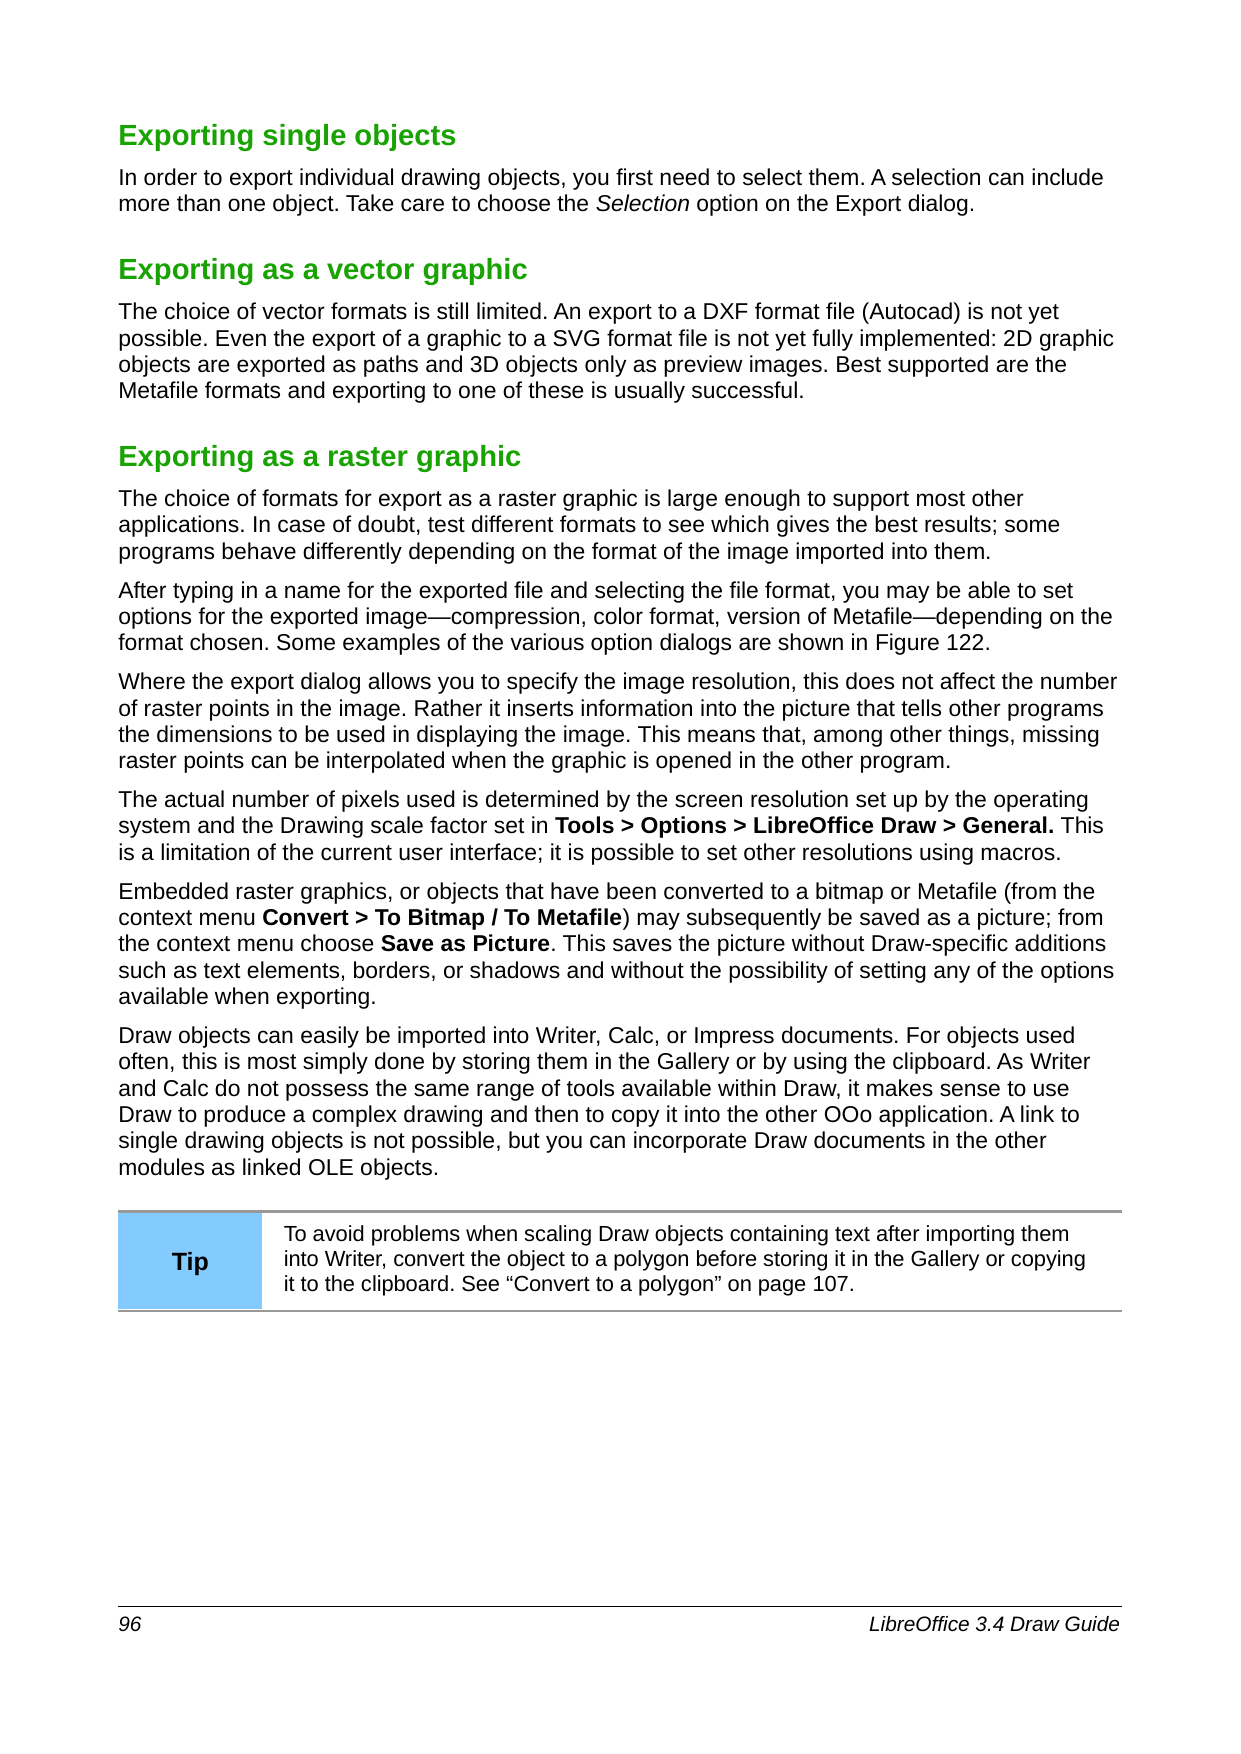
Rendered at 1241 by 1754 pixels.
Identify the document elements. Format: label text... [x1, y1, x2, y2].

text The actual number of pixels used is determined by the screen resolution set up by the operating system and the Drawing scale factor set in Tools > Options > LibreOffice Draw > General. This is a limitation of the current user interface; it is possible to set other resolutions using macros. [118, 786, 1122, 865]
subtitle Exporting as a vector graphic [118, 252, 1122, 286]
subtitle Exporting single objects [118, 118, 1122, 152]
text The choice of vector formats is still limited. An export to a DXF format file (Autocad) is not yet possible. Even the export of a graphic to a SVG format file is not yet fully implemented: 2D graphic objects are exported as paths and 3D objects only as preview images. Best supported are the Metafile formats and exporting to one of these is usually successful. [118, 298, 1122, 404]
text The choice of formats for export as a raster graphic is large enough to support most other applications. In case of doubt, test different formats to see which gives the best results; some programs behave differently depending on the format of the image imported into them. [118, 485, 1122, 564]
text After typing in a name for the exported file and selecting the file format, you may be able to set options for the exported image—compression, color format, version of Metafile—depending on the format chosen. Some examples of the various option dialogs are shown in Figure 122. [118, 577, 1122, 656]
text In order to export individual drawing objects, you first need to select them. A selection can include more than one object. Take care to choose the Selection option on the Export dialog. [118, 164, 1122, 217]
table_header Tip [118, 1213, 262, 1309]
text Embedded raster graphics, or objects that have been converted to a bitmap or Metafile (from the context menu Convert > To Bitmap / To Metafile) may subsequently be saved as a picture; from the context menu choose Save as Picture. This saves the picture without Draw-specific additions such as text elements, borders, or shadows and without the possibility of setting any of the options available when exporting. [118, 878, 1122, 1009]
table_header To avoid problems when scaling Draw objects containing text after importing them into Writer, convert the object to a polygon before storing it in the Gallery or copying it to the clipboard. See “Convert to a polygon” on page 107. [262, 1213, 1122, 1309]
text Where the export dialog allows you to specify the image resolution, this does not affect the number of raster points in the image. Rather it inserts information into the picture that tells other programs the dimensions to be used in displaying the image. This means that, among other things, missing raster points can be interpolated when the graphic is opened in the other program. [118, 668, 1122, 774]
list Draw objects can easily be imported into Writer, Calc, or Impress documents. For objects used often, this is most simply done by storing them in the Gallery or by using the clipboard. As Writer and Calc do not possess the same range of tools available within Draw, it makes sense to use Draw to produce a complex drawing and then to copy it into the other OOo application. A link to single drawing objects is not possible, but you can incorporate Draw documents in the other modules as linked OLE objects. [118, 1022, 1122, 1180]
subtitle Exporting as a raster graphic [118, 439, 1122, 473]
